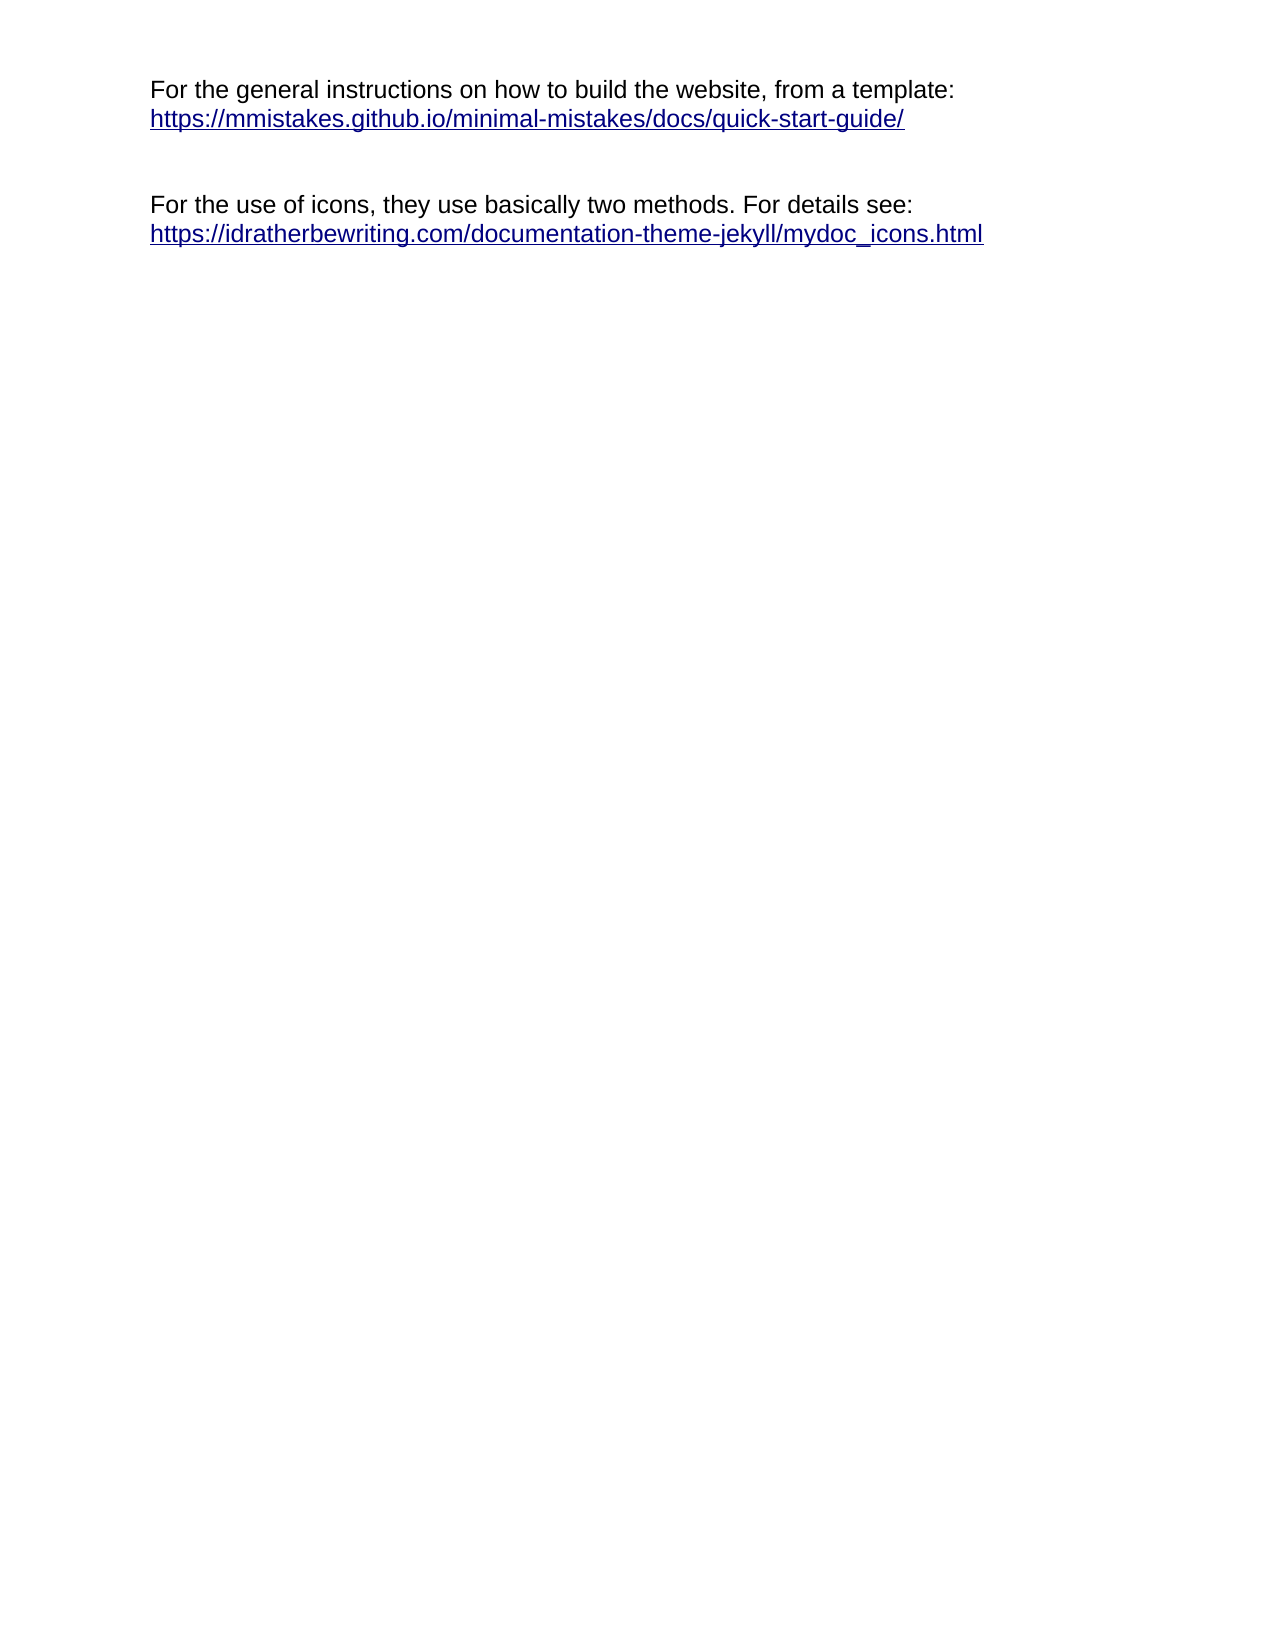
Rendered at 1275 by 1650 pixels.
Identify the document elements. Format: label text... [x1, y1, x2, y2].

text https://mmistakes.github.io/minimal-mistakes/docs/quick-start-guide/ [150, 104, 1125, 132]
text For the general instructions on how to build the website, from a template: [150, 75, 1125, 104]
text For the use of icons, they use basically two methods. For details see: https://idratherbewriting.com/documentation-theme-jekyll/mydoc_icons.html [150, 190, 1125, 247]
